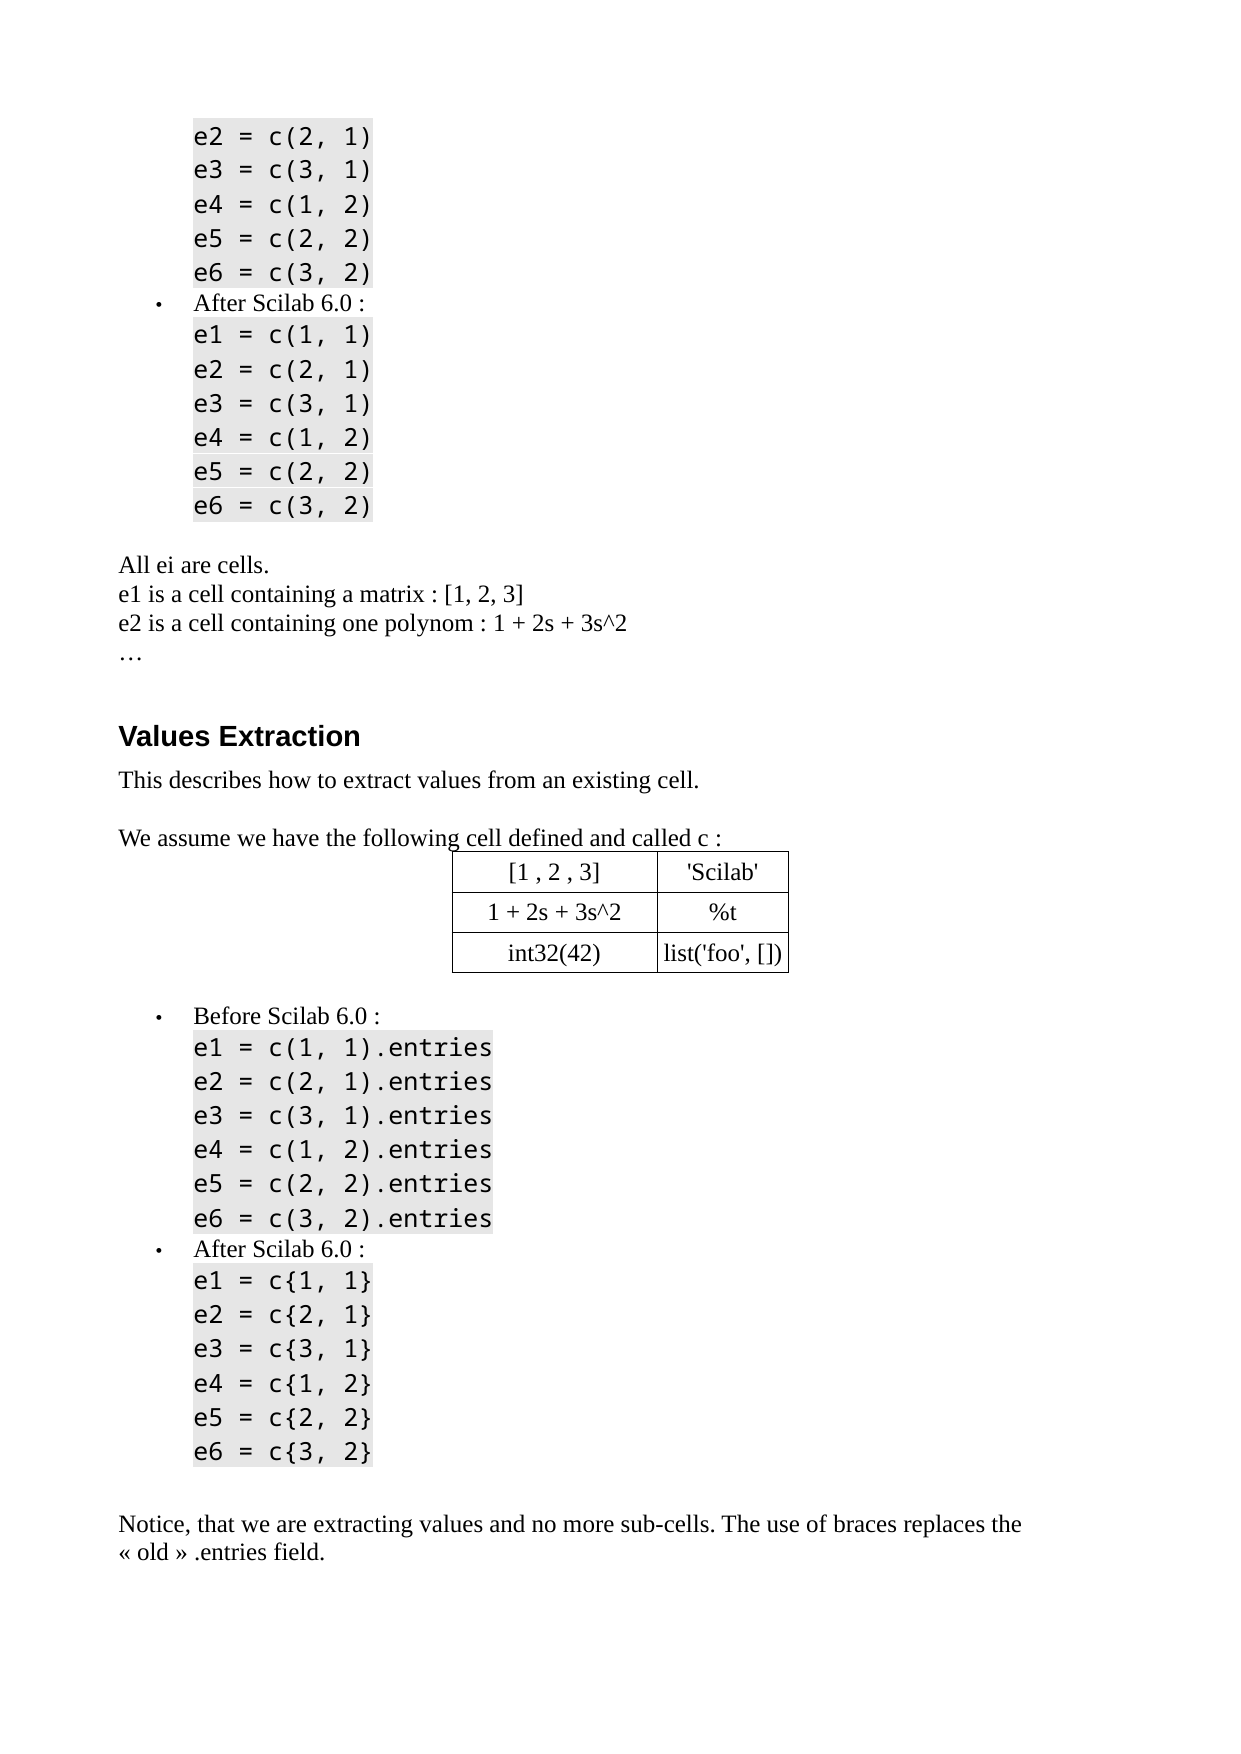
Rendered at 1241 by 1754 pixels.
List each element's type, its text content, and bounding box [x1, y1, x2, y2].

table_cell %t [658, 893, 788, 932]
table_cell int32(42) [453, 933, 657, 972]
table_cell list('foo', []) [658, 933, 788, 972]
list After Scilab 6.0 : e1 = c(1, 1) e2 = c(2, 1) e3 = c(3, 1) e4 = c(1, 2) e5 = c(2, 2) e6 = c(3, 2) [156, 288, 1122, 522]
text Notice, that we are extracting values and no more sub-cells. The use of braces replaces the « old » .entries field. [118, 1509, 1122, 1566]
text All ei are cells. [118, 550, 1122, 579]
text … [118, 637, 1122, 665]
list Before Scilab 6.0 : e1 = c(1, 1).entries e2 = c(2, 1).entries e3 = c(3, 1).entries e4 = c(1, 2).entries e5 = c(2, 2).entries e6 = c(3, 2).entries [156, 1001, 1122, 1234]
table_header 'Scilab' [658, 852, 788, 892]
text We assume we have the following cell defined and called c : [118, 823, 1122, 851]
subtitle Values Extraction [118, 719, 1122, 753]
text e1 is a cell containing a matrix : [1, 2, 3] [118, 579, 1122, 608]
text e2 is a cell containing one polynom : 1 + 2s + 3s^2 [118, 608, 1122, 637]
text This describes how to extract values from an existing cell. [118, 765, 1122, 794]
list After Scilab 6.0 : e1 = c{1, 1} e2 = c{2, 1} e3 = c{3, 1} e4 = c{1, 2} e5 = c{2, 2} e6 = c{3, 2} [156, 1234, 1122, 1467]
list e2 = c(2, 1) e3 = c(3, 1) e4 = c(1, 2) e5 = c(2, 2) e6 = c(3, 2) [156, 118, 1122, 288]
table_cell 1 + 2s + 3s^2 [453, 893, 657, 932]
table_header [1 , 2 , 3] [453, 852, 657, 892]
